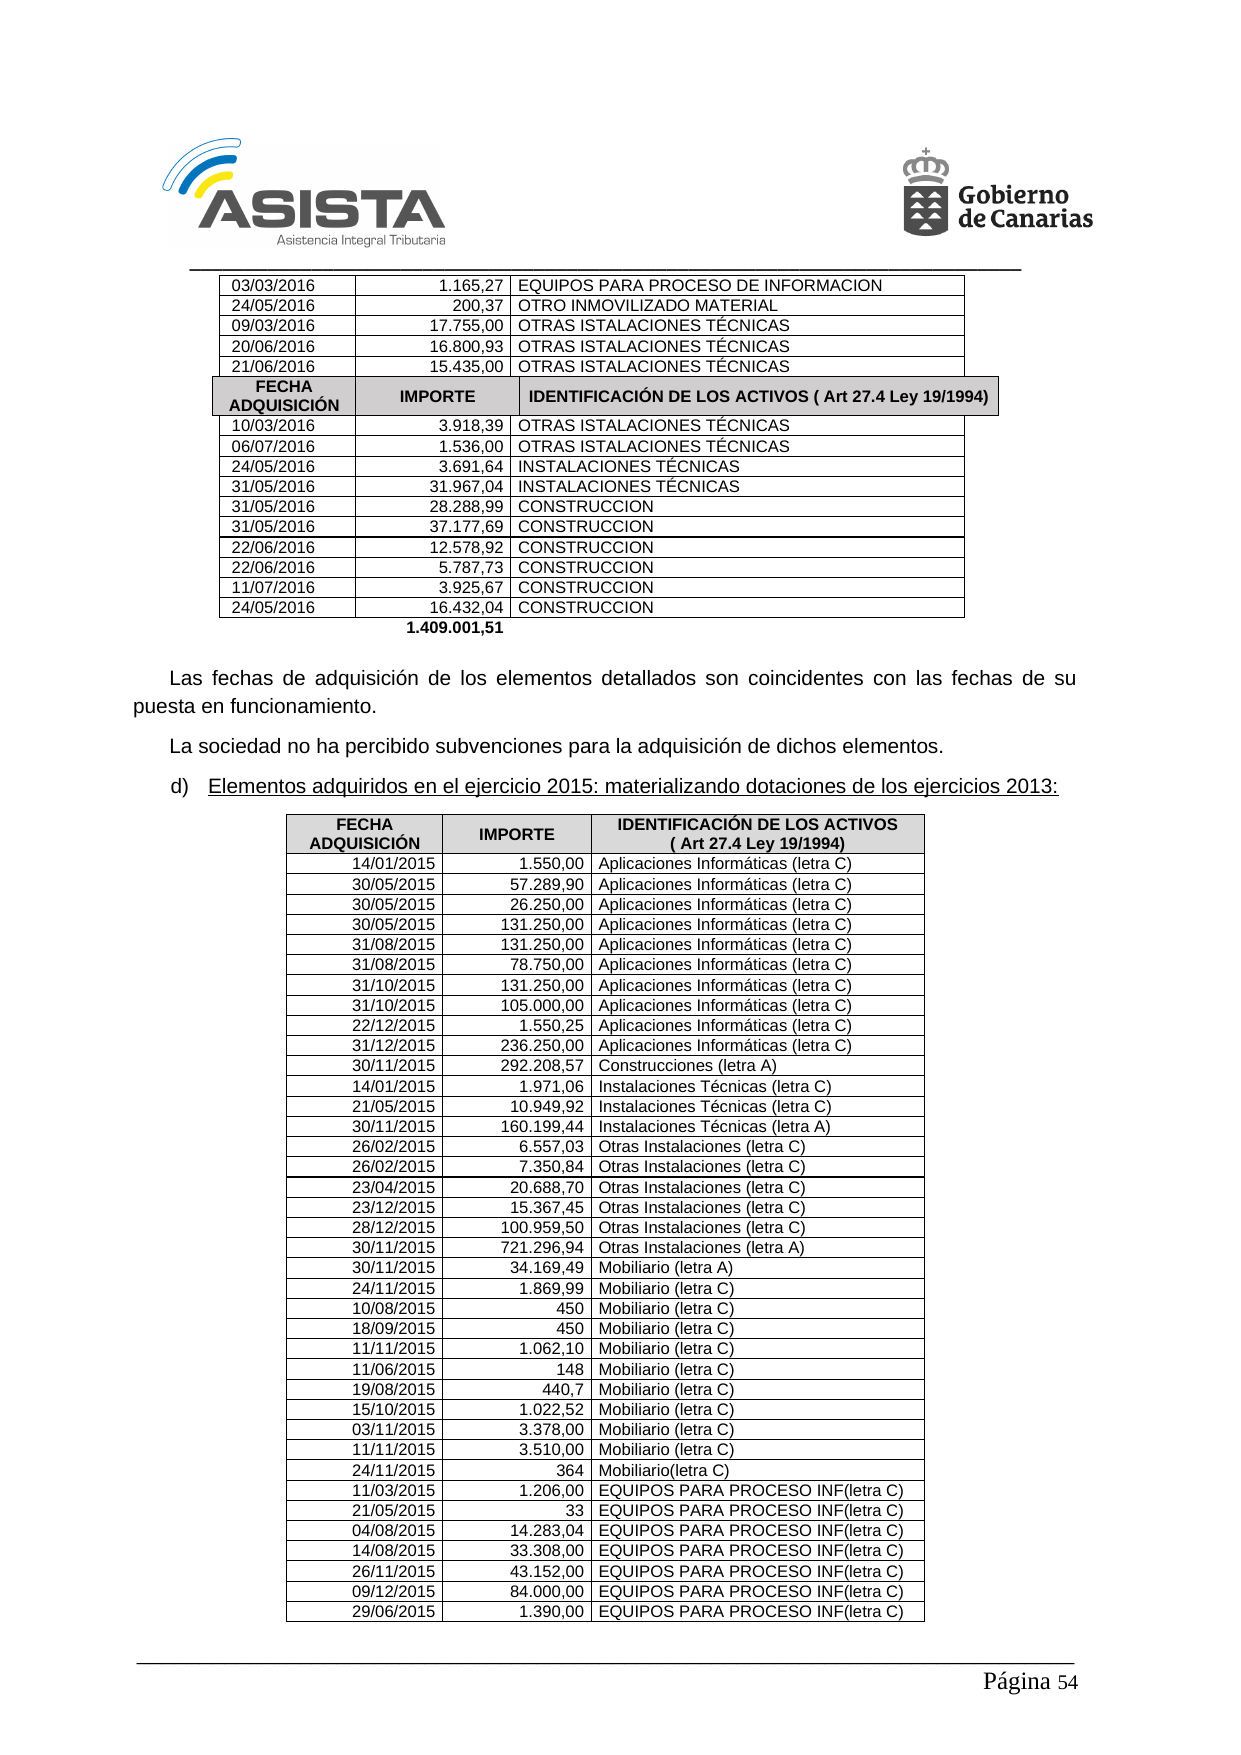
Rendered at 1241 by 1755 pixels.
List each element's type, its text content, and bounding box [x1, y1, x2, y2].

table_cell 12.578,92 [356, 538, 510, 557]
table_cell 3.378,00 [443, 1420, 591, 1439]
table_cell [980, 456, 998, 476]
table_cell 7.350,84 [443, 1157, 591, 1176]
table_cell 21/06/2016 [220, 357, 355, 376]
table_cell [965, 295, 980, 315]
table_cell 440,7 [443, 1380, 591, 1399]
table_cell [213, 335, 219, 356]
table_cell 16.800,93 [356, 336, 510, 356]
table_cell 23/04/2015 [287, 1178, 442, 1197]
table_cell [213, 617, 356, 637]
table_cell 03/03/2016 [220, 276, 355, 295]
table_cell 236.250,00 [443, 1036, 591, 1055]
table_cell [965, 416, 980, 435]
table_cell [980, 476, 998, 496]
table_cell 1.971,06 [443, 1076, 591, 1096]
table_cell 31/08/2015 [287, 955, 442, 974]
table_cell OTRAS ISTALACIONES TÉCNICAS [511, 316, 964, 335]
table_cell 26/02/2015 [287, 1157, 442, 1176]
list Elementos adquiridos en el ejercicio 2015: materializando dotaciones de los ejercicios 2013: [170, 774, 1078, 798]
table_cell 24/11/2015 [287, 1460, 442, 1479]
table_cell Mobiliario (letra C) [592, 1319, 924, 1338]
table_cell [980, 617, 998, 637]
table_cell 09/12/2015 [287, 1582, 442, 1601]
table_cell Mobiliario (letra C) [592, 1339, 924, 1358]
table_cell CONSTRUCCION [511, 578, 964, 597]
table_cell [980, 356, 998, 376]
table_cell OTRAS ISTALACIONES TÉCNICAS [511, 357, 964, 376]
table_cell CONSTRUCCION [511, 558, 964, 577]
table_cell 28.288,99 [356, 497, 510, 516]
table_cell [213, 416, 219, 435]
table_cell [213, 536, 219, 557]
table_cell [213, 315, 219, 335]
table_cell 26.250,00 [443, 895, 591, 914]
table_cell 24/05/2016 [220, 457, 355, 476]
table_cell 30/11/2015 [287, 1056, 442, 1075]
table_cell OTRAS ISTALACIONES TÉCNICAS [511, 336, 964, 356]
table_cell 105.000,00 [443, 996, 591, 1015]
table_cell [980, 577, 998, 597]
table_cell 34.169,49 [443, 1258, 591, 1277]
table_cell [965, 577, 980, 597]
table_cell 17.755,00 [356, 316, 510, 335]
table_cell [213, 557, 219, 577]
table_cell 03/11/2015 [287, 1420, 442, 1439]
table_cell 364 [443, 1460, 591, 1479]
table_cell 11/06/2015 [287, 1359, 442, 1378]
table_cell 450 [443, 1299, 591, 1318]
table_cell 1.550,25 [443, 1016, 591, 1035]
table_cell Mobiliario (letra C) [592, 1400, 924, 1419]
table_cell 31/05/2016 [220, 517, 355, 536]
table_cell 148 [443, 1359, 591, 1378]
table_cell 11/03/2015 [287, 1481, 442, 1500]
table_cell 14/01/2015 [287, 854, 442, 873]
table_cell [213, 435, 219, 456]
table_cell 11/11/2015 [287, 1339, 442, 1358]
table_cell [965, 516, 980, 536]
table_cell EQUIPOS PARA PROCESO INF(letra C) [592, 1501, 924, 1520]
table_cell IMPORTE [356, 377, 519, 415]
table_cell 84.000,00 [443, 1582, 591, 1601]
table_cell 29/06/2015 [287, 1602, 442, 1621]
table_cell 31/12/2015 [287, 1036, 442, 1055]
table_cell 43.152,00 [443, 1561, 591, 1581]
table_cell [965, 496, 980, 516]
table_cell 21/05/2015 [287, 1097, 442, 1116]
table_cell [980, 275, 998, 295]
table_cell Mobiliario (letra C) [592, 1359, 924, 1378]
table_cell [980, 335, 998, 356]
table_cell 721.296,94 [443, 1238, 591, 1257]
table_cell EQUIPOS PARA PROCESO INF(letra C) [592, 1541, 924, 1560]
table_cell 100.959,50 [443, 1218, 591, 1237]
table_cell 33 [443, 1501, 591, 1520]
table_cell 31/05/2016 [220, 497, 355, 516]
table_cell Otras Instalaciones (letra C) [592, 1218, 924, 1237]
table_cell 10.949,92 [443, 1097, 591, 1116]
table_cell 6.557,03 [443, 1137, 591, 1156]
table_cell [980, 496, 998, 516]
table_cell [965, 275, 980, 295]
table_cell 37.177,69 [356, 517, 510, 536]
table_cell IDENTIFICACIÓN DE LOS ACTIVOS ( Art 27.4 Ley 19/1994) [520, 377, 998, 415]
table_cell 1.536,00 [356, 436, 510, 456]
table_header IMPORTE [443, 815, 591, 853]
table_cell 78.750,00 [443, 955, 591, 974]
table_cell 3.918,39 [356, 416, 510, 435]
table_cell 450 [443, 1319, 591, 1338]
table_cell [965, 476, 980, 496]
table_cell 160.199,44 [443, 1117, 591, 1136]
table_cell 30/11/2015 [287, 1238, 442, 1257]
table_cell Mobiliario(letra C) [592, 1460, 924, 1479]
table_cell 57.289,90 [443, 874, 591, 893]
table_cell Mobiliario (letra A) [592, 1258, 924, 1277]
table_cell [965, 536, 980, 557]
table_header FECHA ADQUISICIÓN [287, 815, 442, 853]
table_cell 28/12/2015 [287, 1218, 442, 1237]
table_cell 04/08/2015 [287, 1521, 442, 1540]
table_cell Aplicaciones Informáticas (letra C) [592, 1016, 924, 1035]
table_cell 31.967,04 [356, 477, 510, 496]
table_cell [965, 315, 980, 335]
table_cell Instalaciones Técnicas (letra C) [592, 1076, 924, 1096]
table_cell 31/10/2015 [287, 996, 442, 1015]
table_cell Aplicaciones Informáticas (letra C) [592, 895, 924, 914]
table_cell 30/05/2015 [287, 915, 442, 934]
table_cell 26/02/2015 [287, 1137, 442, 1156]
table_cell EQUIPOS PARA PROCESO INF(letra C) [592, 1582, 924, 1601]
table_cell [980, 536, 998, 557]
table_cell [213, 356, 219, 376]
table_cell [980, 295, 998, 315]
table_cell FECHA ADQUISICIÓN [213, 377, 355, 415]
table_cell 14/08/2015 [287, 1541, 442, 1560]
table_cell EQUIPOS PARA PROCESO INF(letra C) [592, 1521, 924, 1540]
table_cell 131.250,00 [443, 975, 591, 994]
table_cell EQUIPOS PARA PROCESO INF(letra C) [592, 1561, 924, 1581]
table_cell 30/11/2015 [287, 1117, 442, 1136]
table_cell 14.283,04 [443, 1521, 591, 1540]
table_cell 1.409.001,51 [356, 618, 511, 637]
table_cell [213, 476, 219, 496]
table_cell 3.691,64 [356, 457, 510, 476]
table_cell 10/03/2016 [220, 416, 355, 435]
table_cell EQUIPOS PARA PROCESO INF(letra C) [592, 1481, 924, 1500]
table_cell Otras Instalaciones (letra C) [592, 1157, 924, 1176]
table_cell 22/06/2016 [220, 538, 355, 557]
table_cell 30/05/2015 [287, 895, 442, 914]
table_cell Aplicaciones Informáticas (letra C) [592, 1036, 924, 1055]
table_cell [965, 557, 980, 577]
table_cell Mobiliario (letra C) [592, 1380, 924, 1399]
table_cell 24/05/2016 [220, 598, 355, 617]
table_cell 24/05/2016 [220, 296, 355, 315]
table_cell [980, 315, 998, 335]
table_cell [213, 275, 219, 295]
table_cell CONSTRUCCION [511, 497, 964, 516]
table_cell OTRAS ISTALACIONES TÉCNICAS [511, 416, 964, 435]
table_cell [213, 496, 219, 516]
table_cell 22/12/2015 [287, 1016, 442, 1035]
table_cell 11/11/2015 [287, 1440, 442, 1459]
table_cell 15.367,45 [443, 1198, 591, 1217]
table_cell 09/03/2016 [220, 316, 355, 335]
table_cell 26/11/2015 [287, 1561, 442, 1581]
table_cell [511, 617, 980, 637]
table_cell 20/06/2016 [220, 336, 355, 356]
table_cell Otras Instalaciones (letra C) [592, 1137, 924, 1156]
table_cell 21/05/2015 [287, 1501, 442, 1520]
table_cell Aplicaciones Informáticas (letra C) [592, 975, 924, 994]
table_cell Mobiliario (letra C) [592, 1279, 924, 1298]
table_cell [213, 597, 219, 617]
table_cell 1.550,00 [443, 854, 591, 873]
table_cell 3.510,00 [443, 1440, 591, 1459]
table_cell Aplicaciones Informáticas (letra C) [592, 915, 924, 934]
table_cell Mobiliario (letra C) [592, 1420, 924, 1439]
table_cell 10/08/2015 [287, 1299, 442, 1318]
table_cell [965, 456, 980, 476]
table_cell 3.925,67 [356, 578, 510, 597]
table_cell [213, 456, 219, 476]
table_cell EQUIPOS PARA PROCESO INF(letra C) [592, 1602, 924, 1621]
table_cell 31/08/2015 [287, 935, 442, 954]
table_cell Instalaciones Técnicas (letra C) [592, 1097, 924, 1116]
table_cell CONSTRUCCION [511, 517, 964, 536]
table_cell 31/05/2016 [220, 477, 355, 496]
table_cell [965, 435, 980, 456]
table_header IDENTIFICACIÓN DE LOS ACTIVOS ( Art 27.4 Ley 19/1994) [592, 815, 924, 853]
table_cell Aplicaciones Informáticas (letra C) [592, 854, 924, 873]
table_cell 14/01/2015 [287, 1076, 442, 1096]
table_cell 1.869,99 [443, 1279, 591, 1298]
table_cell 20.688,70 [443, 1178, 591, 1197]
table_cell 33.308,00 [443, 1541, 591, 1560]
table_cell [213, 516, 219, 536]
table_cell Aplicaciones Informáticas (letra C) [592, 955, 924, 974]
table_cell 16.432,04 [356, 598, 510, 617]
table_cell Aplicaciones Informáticas (letra C) [592, 874, 924, 893]
table_cell 24/11/2015 [287, 1279, 442, 1298]
table_cell Otras Instalaciones (letra C) [592, 1198, 924, 1217]
table_cell 22/06/2016 [220, 558, 355, 577]
table_cell [980, 416, 998, 435]
table_cell 06/07/2016 [220, 436, 355, 456]
table_cell Construcciones (letra A) [592, 1056, 924, 1075]
table_cell Instalaciones Técnicas (letra A) [592, 1117, 924, 1136]
table_cell [965, 356, 980, 376]
table_cell 19/08/2015 [287, 1380, 442, 1399]
table_cell 15.435,00 [356, 357, 510, 376]
table_cell 23/12/2015 [287, 1198, 442, 1217]
table_cell 1.165,27 [356, 276, 510, 295]
table_cell [965, 597, 980, 617]
table_cell 1.022,52 [443, 1400, 591, 1419]
table_cell Otras Instalaciones (letra A) [592, 1238, 924, 1257]
table_cell INSTALACIONES TÉCNICAS [511, 457, 964, 476]
table_cell Mobiliario (letra C) [592, 1440, 924, 1459]
text La sociedad no ha percibido subvenciones para la adquisición de dichos elementos. [133, 734, 1078, 758]
table_cell 30/05/2015 [287, 874, 442, 893]
table_cell [980, 435, 998, 456]
table_cell [213, 577, 219, 597]
table_cell [980, 557, 998, 577]
table_cell 5.787,73 [356, 558, 510, 577]
table_cell [980, 516, 998, 536]
text Las fechas de adquisición de los elementos detallados son coincidentes con las fechas de su puesta en funcionamiento. [133, 666, 1078, 718]
table_cell [965, 335, 980, 356]
table_cell Otras Instalaciones (letra C) [592, 1178, 924, 1197]
table_cell OTRO INMOVILIZADO MATERIAL [511, 296, 964, 315]
table_cell 15/10/2015 [287, 1400, 442, 1419]
table_cell INSTALACIONES TÉCNICAS [511, 477, 964, 496]
table_cell 131.250,00 [443, 915, 591, 934]
table_cell [980, 597, 998, 617]
table_cell 31/10/2015 [287, 975, 442, 994]
table_cell CONSTRUCCION [511, 538, 964, 557]
table_cell 131.250,00 [443, 935, 591, 954]
table_cell 1.062,10 [443, 1339, 591, 1358]
table_cell 1.390,00 [443, 1602, 591, 1621]
table_cell 292.208,57 [443, 1056, 591, 1075]
table_cell CONSTRUCCION [511, 598, 964, 617]
table_cell Aplicaciones Informáticas (letra C) [592, 996, 924, 1015]
table_cell 18/09/2015 [287, 1319, 442, 1338]
table_cell EQUIPOS PARA PROCESO DE INFORMACION [511, 276, 964, 295]
table_cell [213, 295, 219, 315]
table_cell Aplicaciones Informáticas (letra C) [592, 935, 924, 954]
table_cell Mobiliario (letra C) [592, 1299, 924, 1318]
table_cell 11/07/2016 [220, 578, 355, 597]
table_cell 30/11/2015 [287, 1258, 442, 1277]
table_cell 1.206,00 [443, 1481, 591, 1500]
table_cell OTRAS ISTALACIONES TÉCNICAS [511, 436, 964, 456]
table_cell 200,37 [356, 296, 510, 315]
